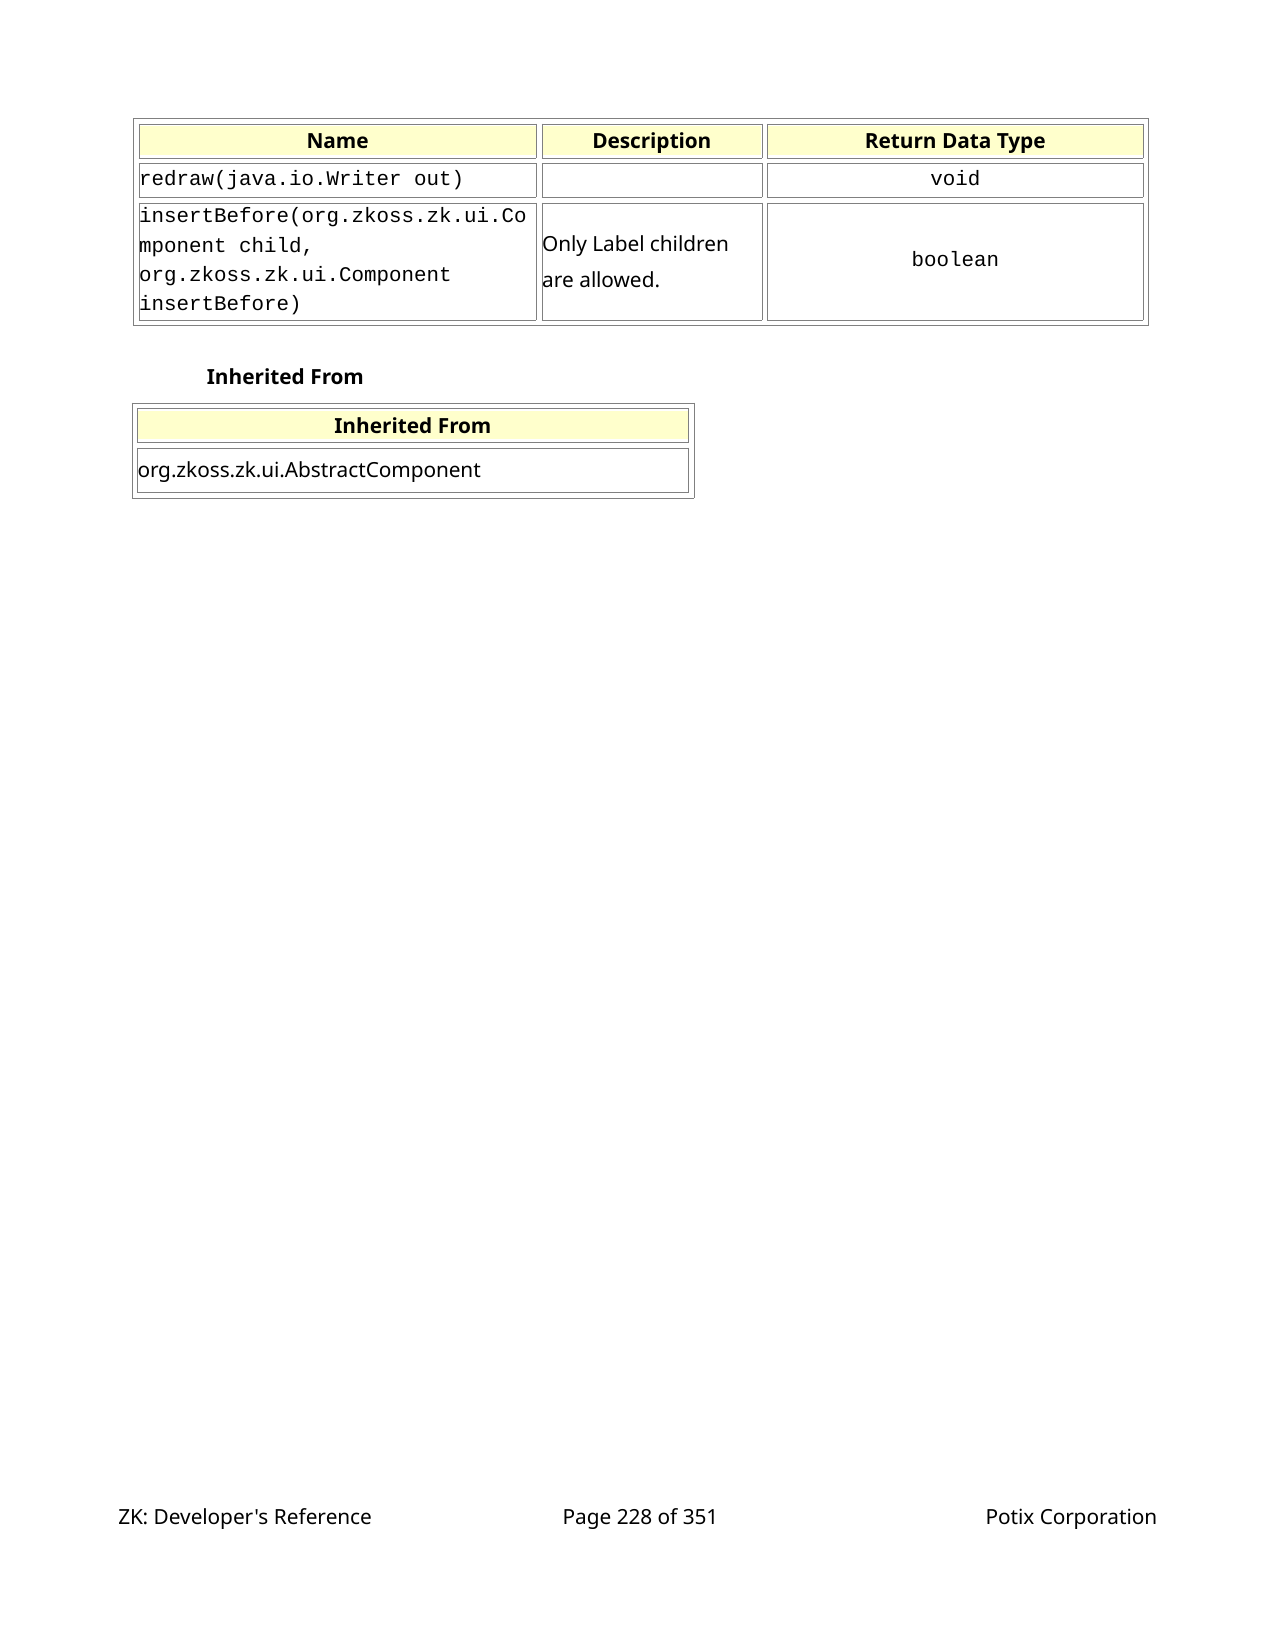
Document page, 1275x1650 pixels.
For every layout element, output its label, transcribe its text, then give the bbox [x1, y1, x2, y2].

table_cell [543, 164, 762, 197]
table_cell Only Label children are allowed. [539, 197, 764, 320]
table_header Return Data Type [764, 119, 1146, 158]
table_cell redraw(java.io.Writer out) [136, 158, 539, 197]
table_header Inherited From [134, 404, 691, 442]
table_header Name [136, 119, 539, 158]
table_cell org.zkoss.zk.ui.AbstractComponent [134, 442, 691, 492]
table_cell boolean [764, 197, 1146, 320]
table_cell [539, 158, 764, 197]
table_header Description [539, 119, 764, 158]
subtitle Inherited From [207, 362, 1157, 390]
table_cell insertBefore(org.zkoss.zk.ui.Component child, org.zkoss.zk.ui.Component insertBefore) [136, 197, 539, 320]
table_cell void [764, 158, 1146, 197]
